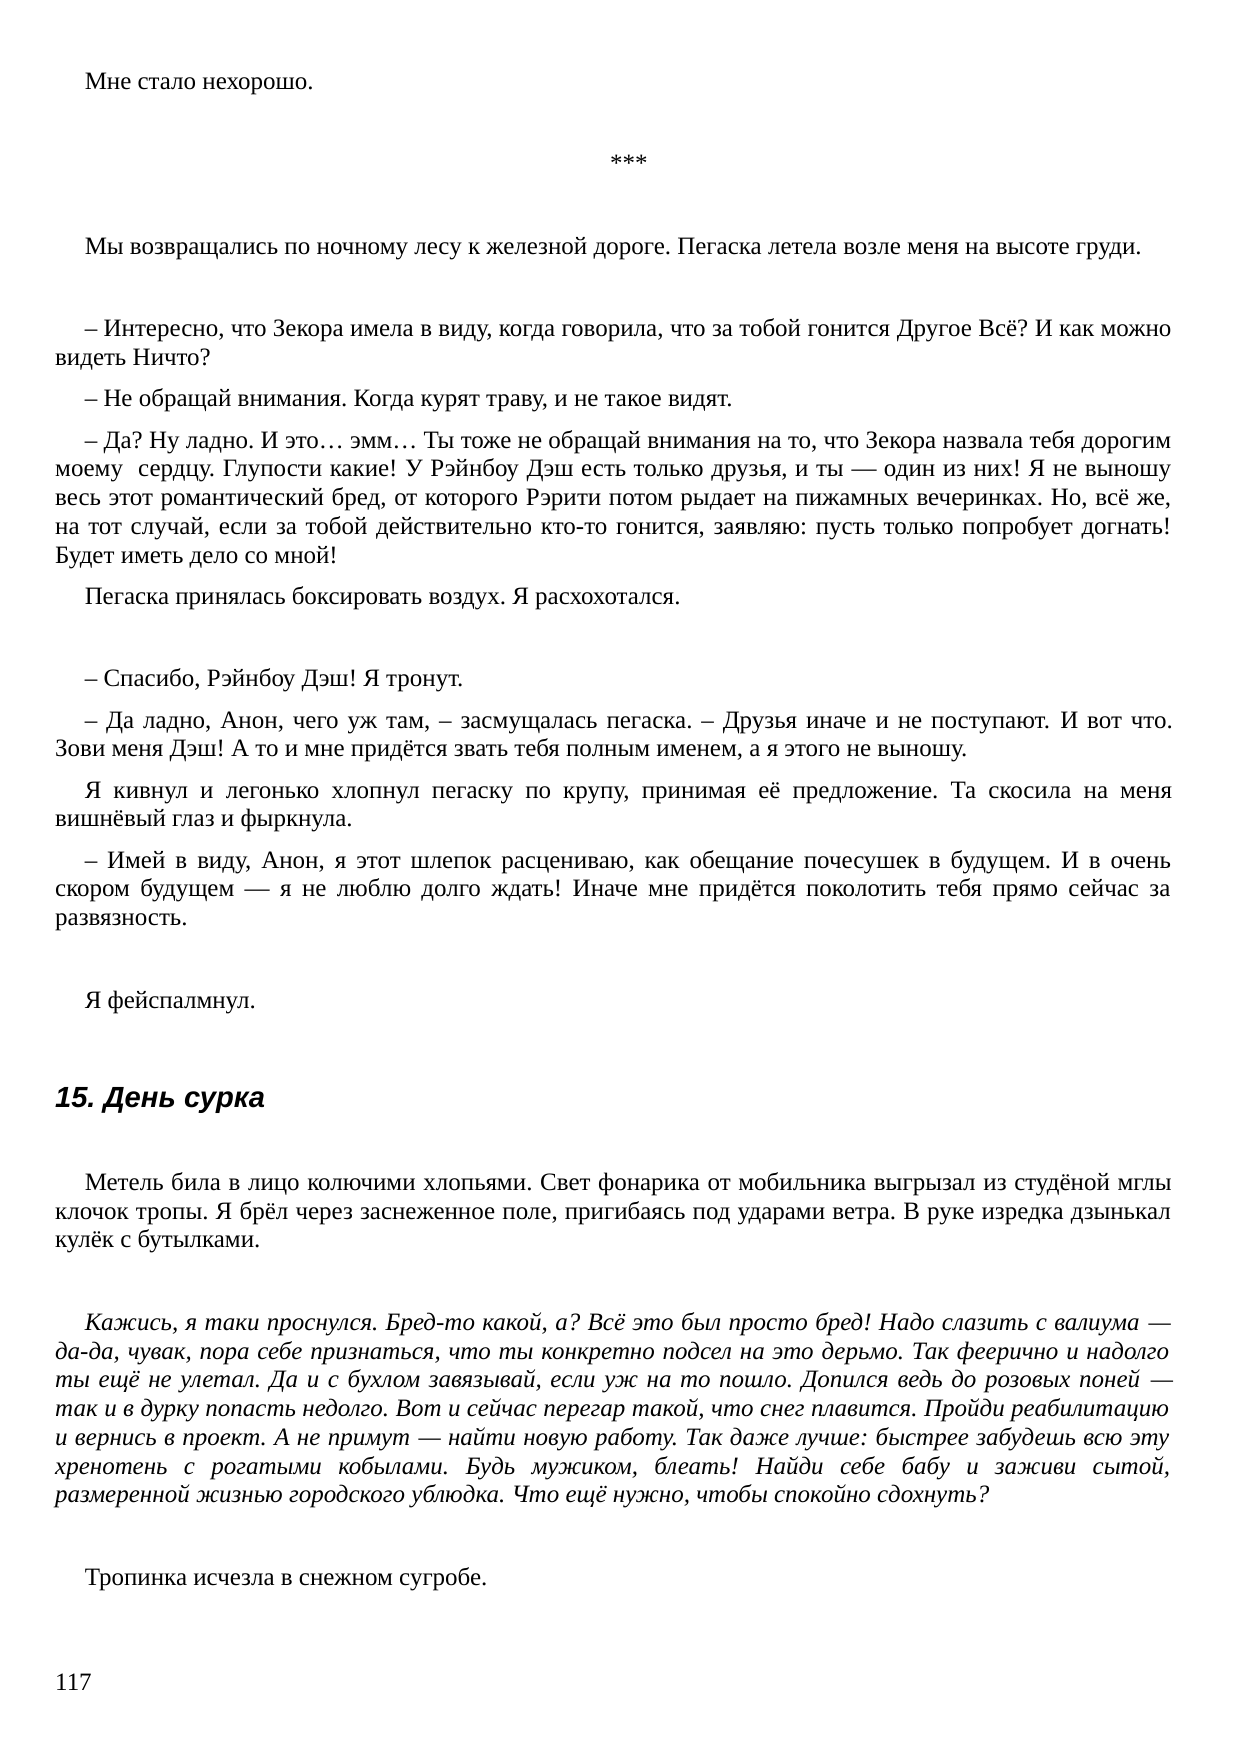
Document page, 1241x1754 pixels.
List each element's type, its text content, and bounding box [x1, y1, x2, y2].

subtitle 15. День сурка [55, 1080, 1173, 1113]
text Пегаска принялась боксировать воздух. Я расхохотался. [55, 581, 1173, 610]
text Мы возвращались по ночному лесу к железной дороге. Пегаска летела возле меня на высоте груди. [55, 231, 1173, 260]
text – Да ладно, Анон, чего уж там, – засмущалась пегаска. – Друзья иначе и не поступают. И вот что. Зови меня Дэш! А то и мне придётся звать тебя полным именем, а я этого не выношу. [55, 705, 1173, 762]
text – Да? Ну ладно. И это… эмм… Ты тоже не обращай внимания на то, что Зекора назвала тебя дорогим моему сердцу. Глупости какие! У Рэйнбоу Дэш есть только друзья, и ты — один из них! Я не выношу весь этот романтический бред, от которого Рэрити потом рыдает на пижамных вечеринках. Но, всё же, на тот случай, если за тобой действительно кто-то гонится, заявляю: пусть только попробует догнать! Будет иметь дело со мной! [55, 425, 1173, 568]
text – Имей в виду, Анон, я этот шлепок расцениваю, как обещание почесушек в будущем. И в очень скором будущем — я не люблю долго ждать! Иначе мне придётся поколотить тебя прямо сейчас за развязность. [55, 845, 1173, 931]
text – Спасибо, Рэйнбоу Дэш! Я тронут. [55, 663, 1173, 692]
text *** [55, 148, 1173, 177]
text Я фейспалмнул. [55, 985, 1173, 1013]
text Кажись, я таки проснулся. Бред-то какой, а? Всё это был просто бред! Надо слазить с валиума — да-да, чувак, пора себе признаться, что ты конкретно подсел на это дерьмо. Так феерично и надолго ты ещё не улетал. Да и с бухлом завязывай, если уж на то пошло. Допился ведь до розовых поней — так и в дурку попасть недолго. Вот и сейчас перегар такой, что снег плавится. Пройди реабилитацию и вернись в проект. А не примут — найти новую работу. Так даже лучше: быстрее забудешь всю эту хренотень с рогатыми кобылами. Будь мужиком, блеать! Найди себе бабу и заживи сытой, размеренной жизнью городского ублюдка. Что ещё нужно, чтобы спокойно сдохнуть? [55, 1307, 1173, 1508]
text Я кивнул и легонько хлопнул пегаску по крупу, принимая её предложение. Та скосила на меня вишнёвый глаз и фыркнула. [55, 775, 1173, 832]
text Метель била в лицо колючими хлопьями. Свет фонарика от мобильника выгрызал из студёной мглы клочок тропы. Я брёл через заснеженное поле, пригибаясь под ударами ветра. В руке изредка дзынькал кулёк с бутылками. [55, 1167, 1173, 1253]
text Тропинка исчезла в снежном сугробе. [55, 1562, 1173, 1591]
text – Не обращай внимания. Когда курят траву, и не такое видят. [55, 383, 1173, 412]
text Мне стало нехорошо. [55, 66, 1173, 95]
text – Интересно, что Зекора имела в виду, когда говорила, что за тобой гонится Другое Всё? И как можно видеть Ничто? [55, 313, 1173, 371]
